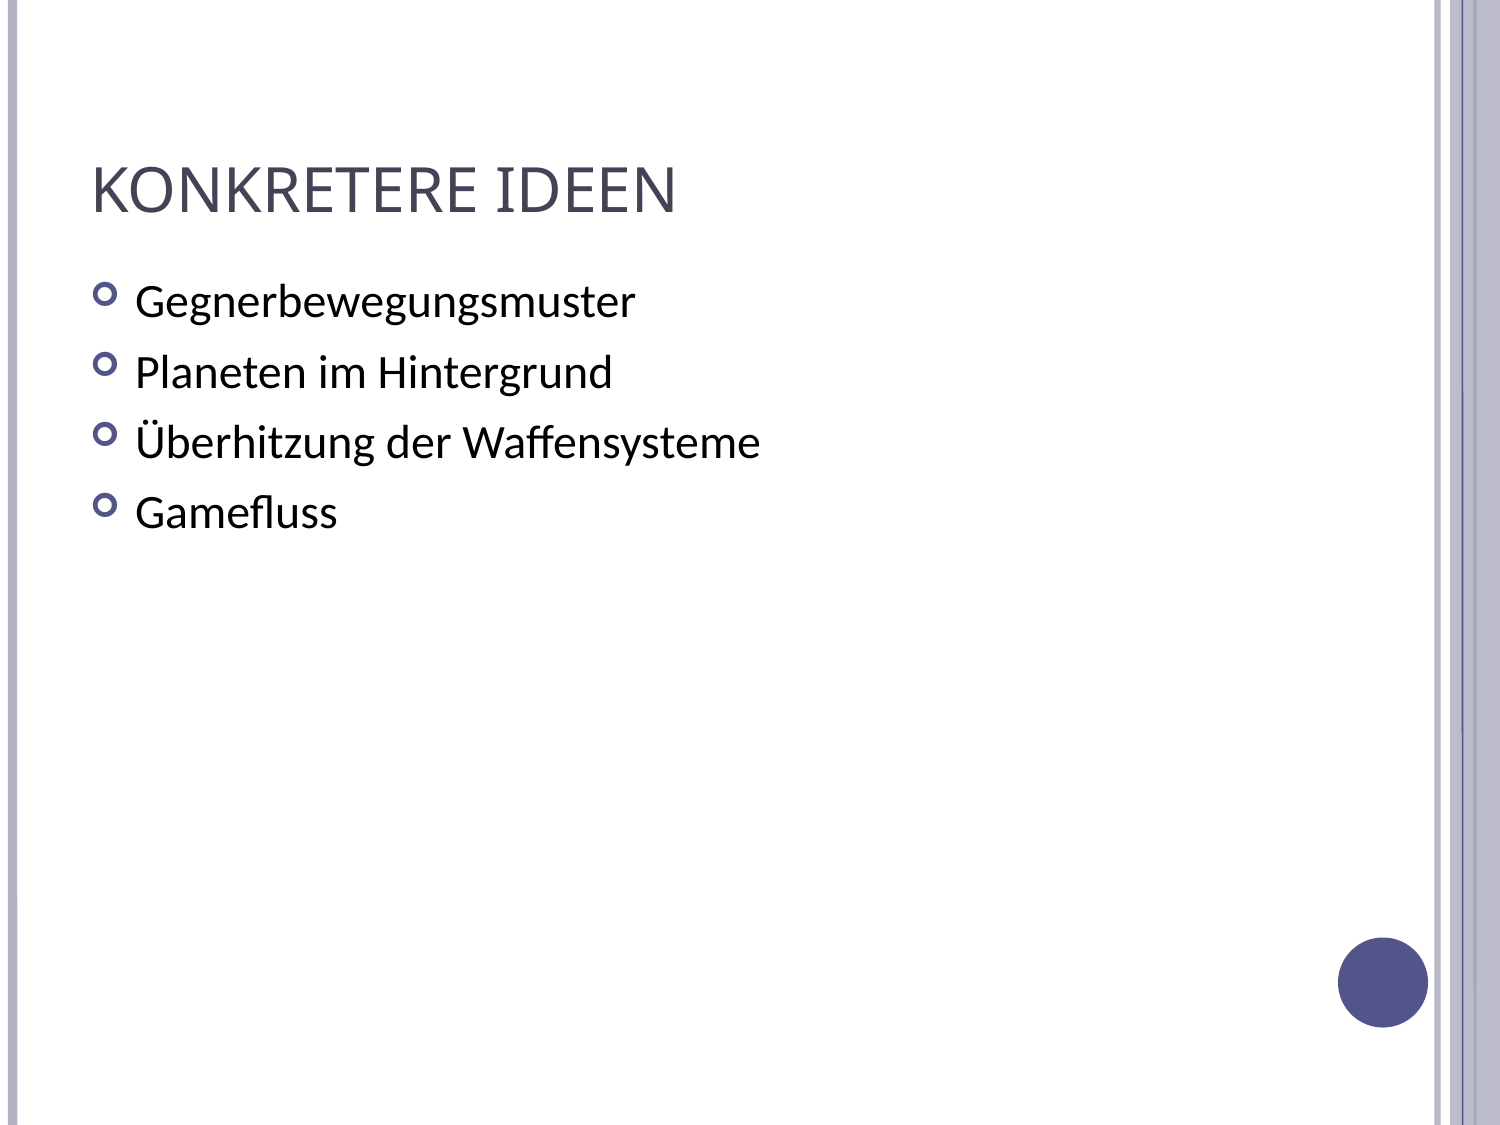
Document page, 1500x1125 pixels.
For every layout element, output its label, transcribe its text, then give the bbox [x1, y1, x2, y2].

title Konkretere Ideen [75, 45, 1300, 233]
list Gegnerbewegungsmuster Planeten im Hintergrund Überhitzung der Waffensysteme Gamefluss [75, 262, 1300, 1062]
